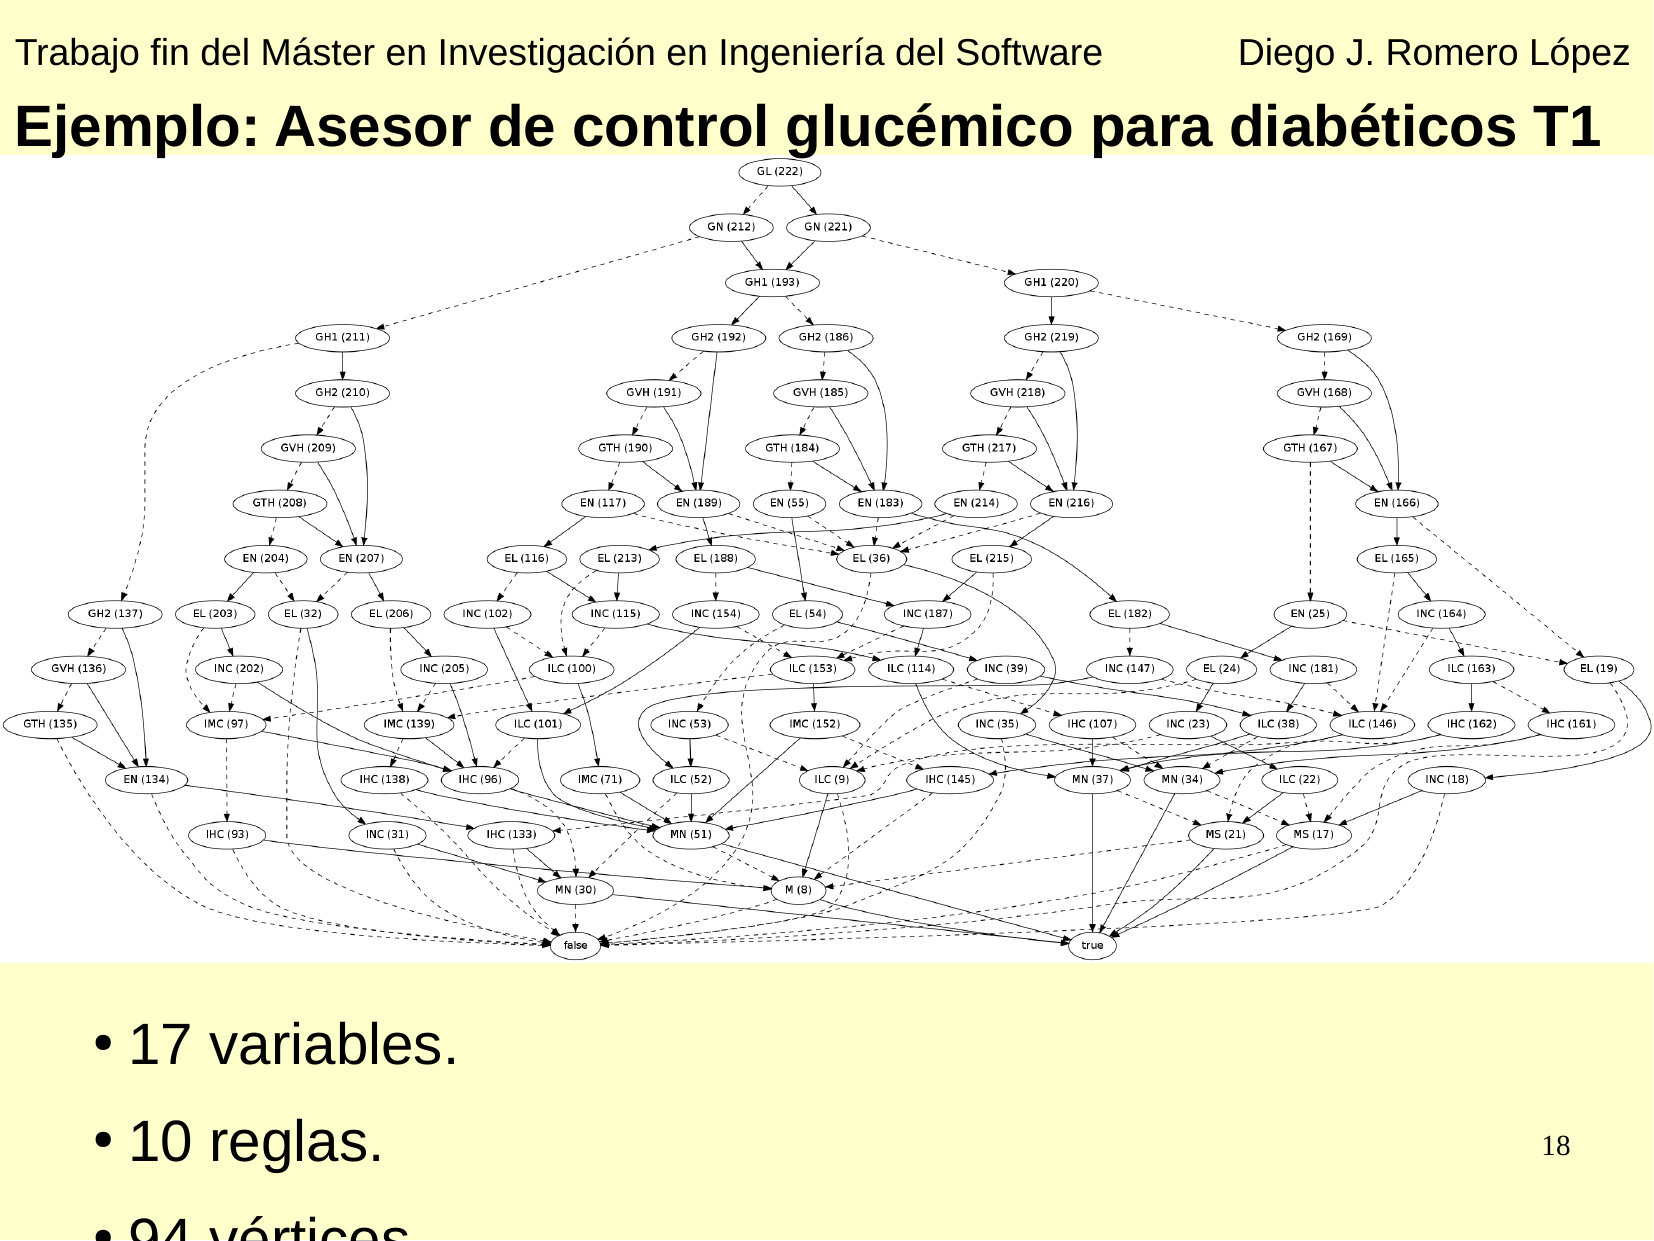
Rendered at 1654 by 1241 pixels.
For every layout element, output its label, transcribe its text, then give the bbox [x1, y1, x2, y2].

text_box Ejemplo: Asesor de control glucémico para diabéticos T1 [0, 85, 1654, 166]
picture [0, 166, 1654, 963]
text_box 17 variables. 10 reglas. 94 vértices. [78, 971, 1577, 1225]
